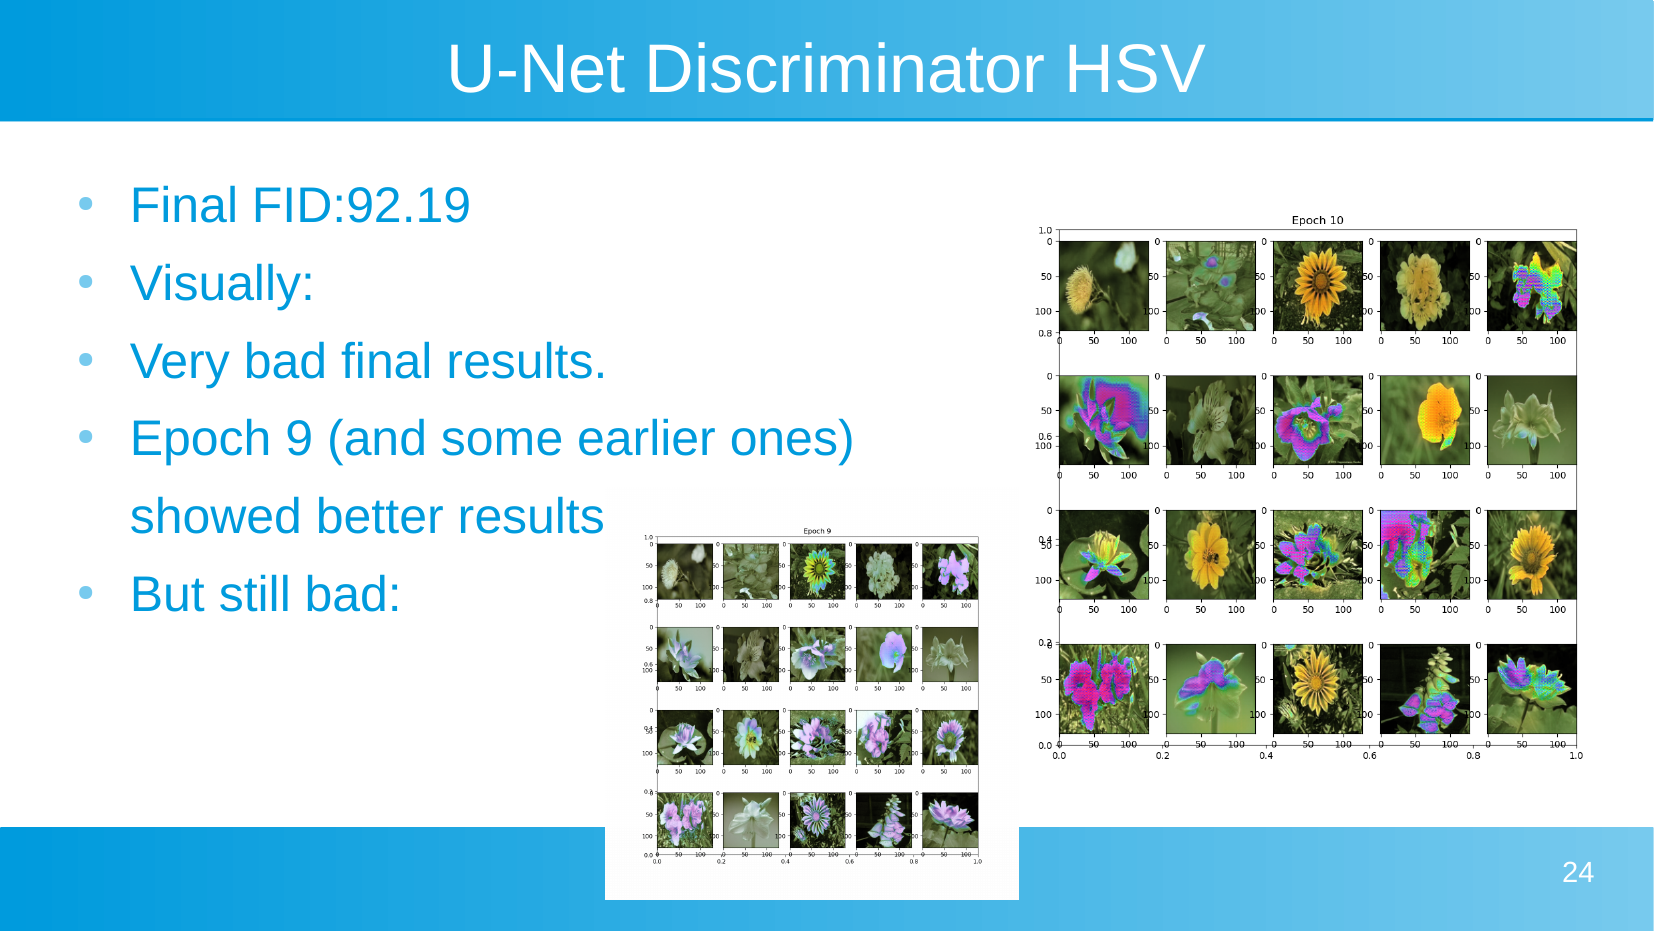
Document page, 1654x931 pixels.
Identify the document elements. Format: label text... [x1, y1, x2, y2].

list Final FID:92.19 Visually: Very bad final results. Epoch 9 (and some earlier ones) showed better results But still bad: [59, 177, 975, 768]
title U-Net Discriminator HSV [59, 29, 1595, 108]
picture [605, 149, 1643, 901]
